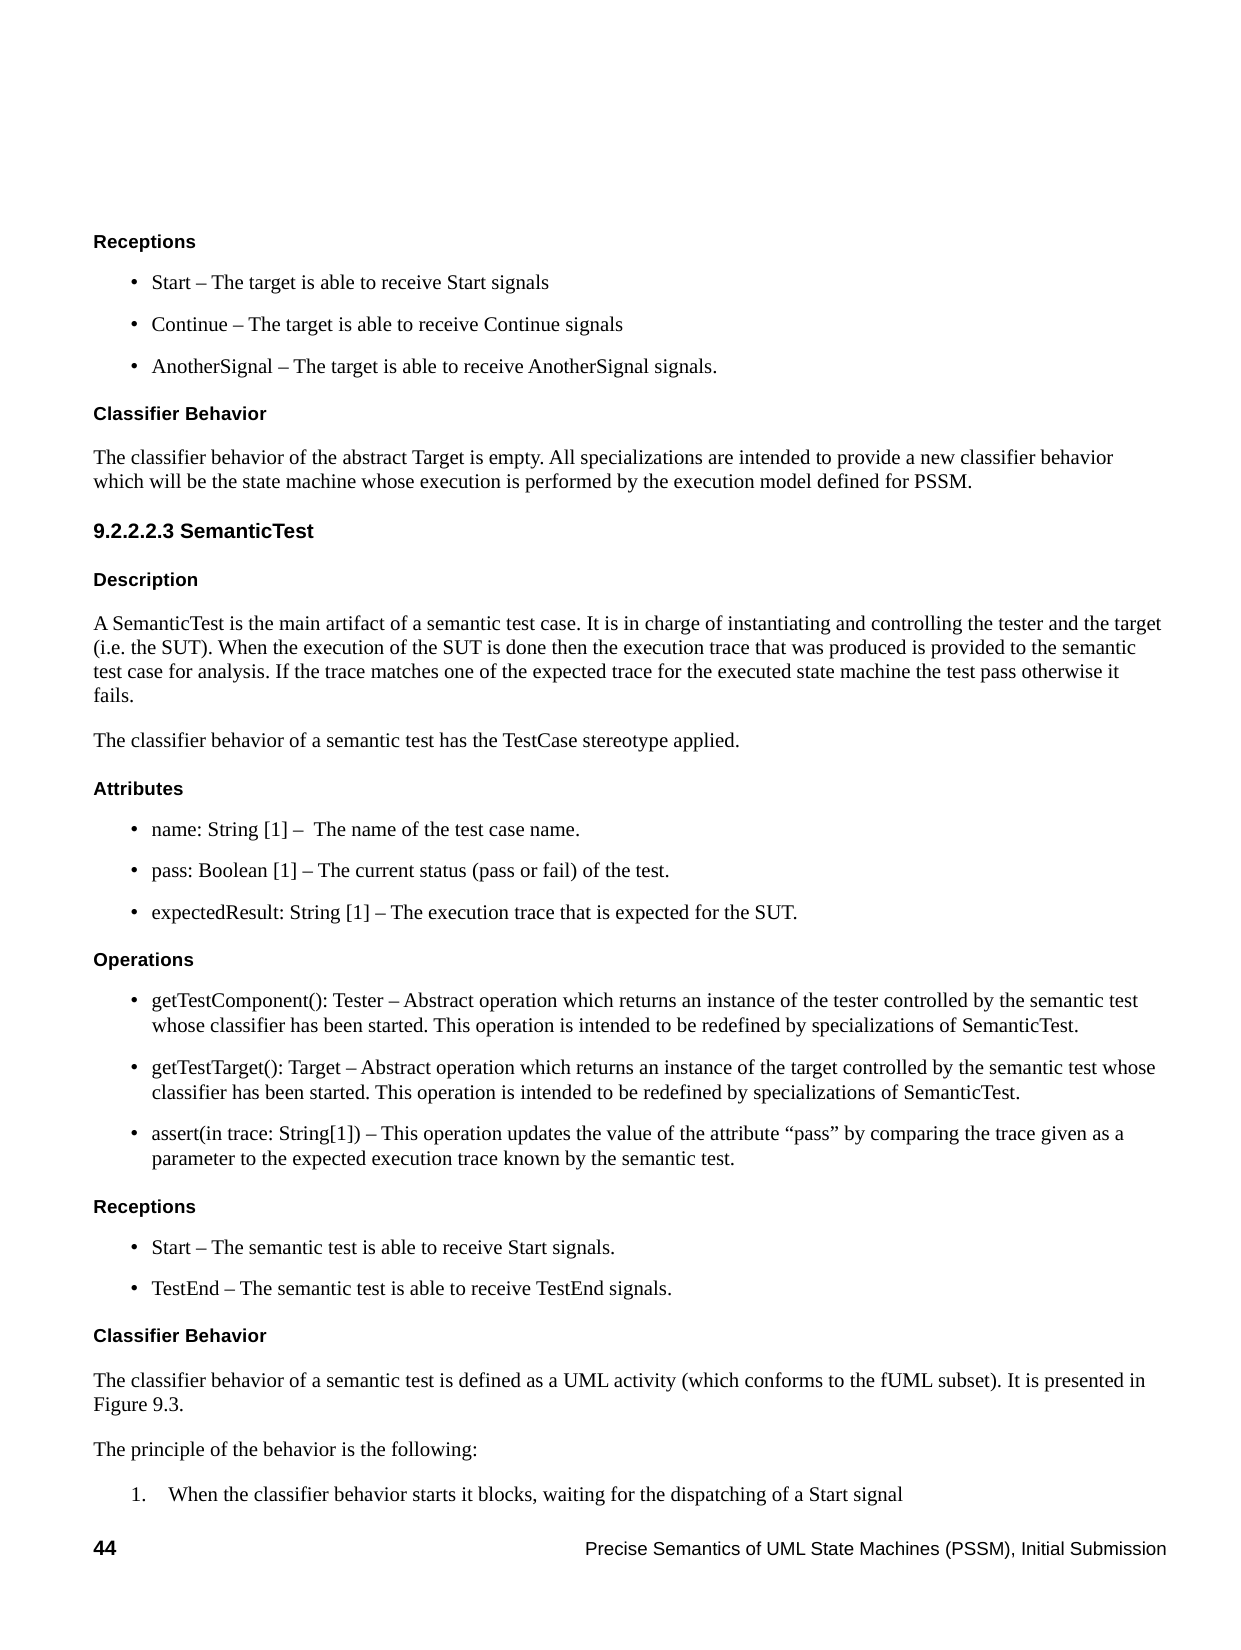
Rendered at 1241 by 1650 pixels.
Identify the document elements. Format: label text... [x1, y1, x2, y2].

text The classifier behavior of a semantic test is defined as a UML activity (which conforms to the fUML subset). It is presented in Figure 9.3. [93, 1368, 1164, 1416]
subtitle Classifier Behavior [93, 1325, 1164, 1347]
list assert(in trace: String[1]) – This operation updates the value of the attribute “pass” by comparing the trace given as a parameter to the expected execution trace known by the semantic test. [131, 1120, 1164, 1170]
subtitle Description [93, 568, 1164, 590]
list expectedResult: String [1] – The execution trace that is expected for the SUT. [131, 899, 1164, 924]
list When the classifier behavior starts it blocks, waiting for the dispatching of a Start signal [131, 1482, 1164, 1506]
subtitle Classifier Behavior [93, 403, 1164, 424]
subtitle Receptions [93, 1195, 1164, 1217]
list pass: Boolean [1] – The current status (pass or fail) of the test. [131, 857, 1164, 882]
subtitle SemanticTest [93, 518, 1164, 543]
list TestEnd – The semantic test is able to receive TestEnd signals. [131, 1275, 1164, 1300]
list AnotherSignal – The target is able to receive AnotherSignal signals. [131, 353, 1164, 378]
list getTestComponent(): Tester – Abstract operation which returns an instance of the tester controlled by the semantic test whose classifier has been started. This operation is intended to be redefined by specializations of SemanticTest. [131, 987, 1164, 1037]
text The classifier behavior of a semantic test has the TestCase stereotype applied. [93, 728, 1164, 752]
subtitle Receptions [93, 231, 1164, 253]
text The principle of the behavior is the following: [93, 1437, 1164, 1461]
list Start – The target is able to receive Start signals [131, 269, 1164, 294]
list Start – The semantic test is able to receive Start signals. [131, 1234, 1164, 1259]
list name: String [1] – The name of the test case name. [131, 816, 1164, 841]
subtitle Attributes [93, 777, 1164, 799]
list getTestTarget(): Target – Abstract operation which returns an instance of the target controlled by the semantic test whose classifier has been started. This operation is intended to be redefined by specializations of SemanticTest. [131, 1054, 1164, 1104]
subtitle Operations [93, 949, 1164, 970]
list Continue – The target is able to receive Continue signals [131, 311, 1164, 336]
text The classifier behavior of the abstract Target is empty. All specializations are intended to provide a new classifier behavior which will be the state machine whose execution is performed by the execution model defined for PSSM. [93, 445, 1164, 493]
text A SemanticTest is the main artifact of a semantic test case. It is in charge of instantiating and controlling the tester and the target (i.e. the SUT). When the execution of the SUT is done then the execution trace that was produced is provided to the semantic test case for analysis. If the trace matches one of the expected trace for the executed state machine the test pass otherwise it fails. [93, 611, 1164, 707]
